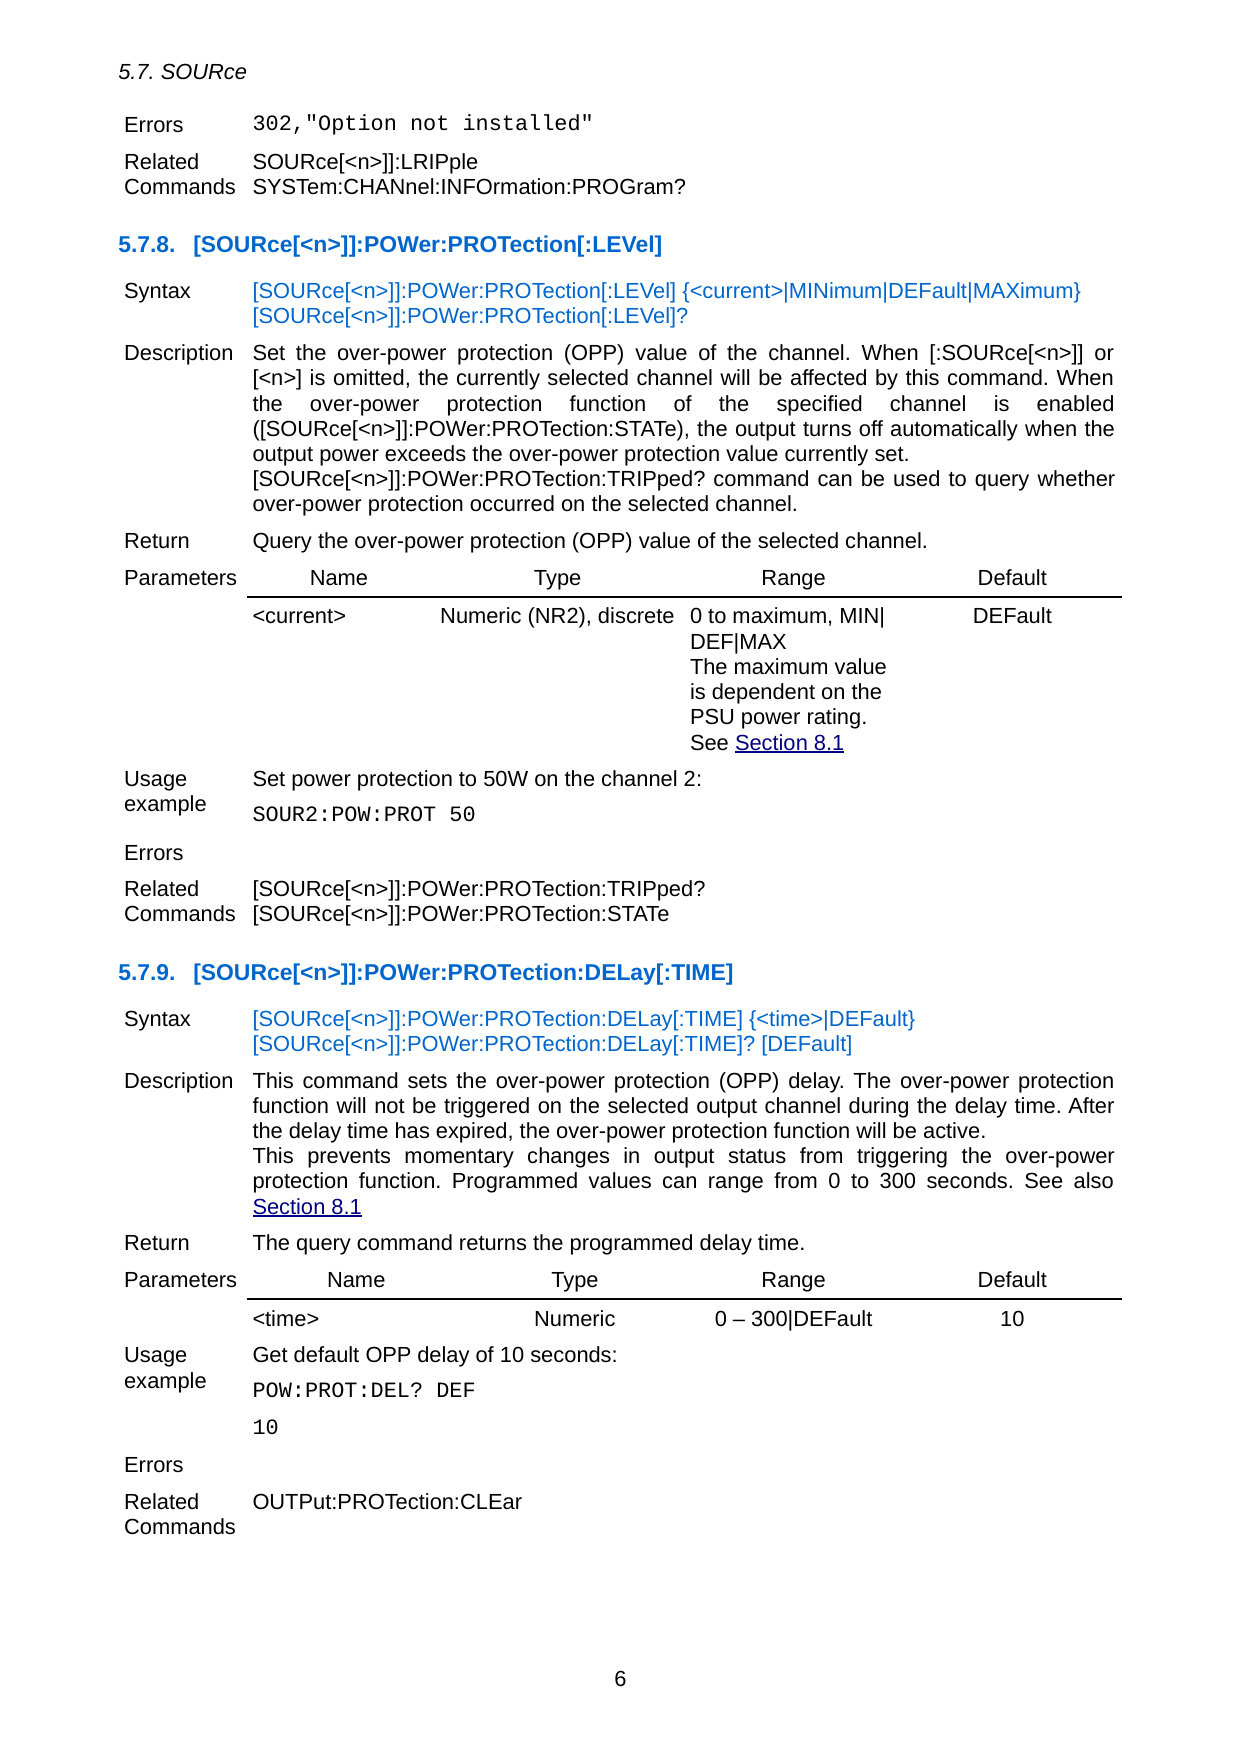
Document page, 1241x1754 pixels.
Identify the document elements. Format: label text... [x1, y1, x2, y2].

table_cell OUTPut:PROTection:CLEar [247, 1483, 1122, 1545]
table_cell Set the over-power protection (OPP) value of the channel. When [:SOURce[<n>]] or [<n>] is omitted, the currently selected channel will be affected by this command. When the over-power protection function of the specified channel is enabled ([SOURce[<n>]]:POWer:PROTection:STATe), the output turns off automatically when the output power exceeds the over-power protection value currently set. [SOURce[<n>]]:POWer:PROTection:TRIPped? command can be used to query whether over-power protection occurred on the selected channel. [247, 334, 1122, 522]
table_cell Related Commands [118, 870, 247, 932]
table_cell Errors [118, 106, 247, 143]
subtitle [SOURce[<n>]]:POWer:PROTection[:LEVel] [118, 231, 1122, 258]
table_cell Related Commands [118, 1483, 247, 1545]
table_cell Errors [118, 1446, 247, 1483]
table_header [SOURce[<n>]]:POWer:PROTection:DELay[:TIME] {<time>|DEFault} [SOURce[<n>]]:POWer:PROTection:DELay[:TIME]? [DEFault] [247, 1000, 1122, 1062]
table_header Syntax [118, 273, 247, 334]
table_cell Query the over-power protection (OPP) value of the selected channel. [247, 522, 1122, 559]
table_cell [SOURce[<n>]]:POWer:PROTection:TRIPped? [SOURce[<n>]]:POWer:PROTection:STATe [247, 870, 1122, 932]
table_cell 0 – 300|DEFault [684, 1300, 903, 1337]
table_cell Usage example [118, 1337, 247, 1446]
table_cell Get default OPP delay of 10 seconds: POW:PROT:DEL? DEF 10 [247, 1337, 1122, 1446]
table_cell Usage example [118, 760, 247, 834]
subtitle [SOURce[<n>]]:POWer:PROTection:DELay[:TIME] [118, 959, 1122, 985]
table_cell SOURce[<n>]]:LRIPple SYSTem:CHANnel:INFOrmation:PROGram? [247, 143, 1122, 205]
table_cell 10 [903, 1300, 1122, 1337]
table_cell Related Commands [118, 143, 247, 205]
table_cell Numeric (NR2), discrete [431, 598, 684, 760]
table_cell Type [465, 1261, 684, 1298]
table_cell Numeric [465, 1300, 684, 1337]
table_cell Range [684, 1261, 903, 1298]
table_cell The query command returns the programmed delay time. [247, 1225, 1122, 1261]
table_header [SOURce[<n>]]:POWer:PROTection[:LEVel] {<current>|MINimum|DEFault|MAXimum} [SOURce[<n>]]:POWer:PROTection[:LEVel]? [247, 273, 1122, 334]
table_cell Set power protection to 50W on the channel 2: SOUR2:POW:PROT 50 [247, 760, 1122, 834]
table_cell Parameters [118, 559, 247, 760]
table_cell Errors [118, 834, 247, 870]
table_cell <time> [247, 1300, 465, 1337]
table_cell Return [118, 1225, 247, 1261]
table_cell Parameters [118, 1261, 247, 1337]
table_cell Type [431, 559, 684, 596]
table_cell Default [903, 1261, 1122, 1298]
table_cell This command sets the over-power protection (OPP) delay. The over-power protection function will not be triggered on the selected output channel during the delay time. After the delay time has expired, the over-power protection function will be active. This prevents momentary changes in output status from triggering the over-power protection function. Programmed values can range from 0 to 300 seconds. See also Section 8.1 [247, 1062, 1122, 1224]
table_cell Name [247, 559, 431, 596]
table_header Syntax [118, 1000, 247, 1062]
table_cell Name [247, 1261, 465, 1298]
table_cell Return [118, 522, 247, 559]
table_cell DEFault [903, 598, 1122, 760]
table_cell Description [118, 1062, 247, 1224]
table_cell Range [684, 559, 903, 596]
table_cell <current> [247, 598, 431, 760]
table_cell [247, 834, 1122, 870]
table_cell Default [903, 559, 1122, 596]
table_cell 302,"Option not installed" [247, 106, 1122, 143]
table_cell [247, 1446, 1122, 1483]
table_cell Description [118, 334, 247, 522]
table_cell 0 to maximum, MIN|DEF|MAX The maximum value is dependent on the PSU power rating. See Section 8.1 [684, 598, 903, 760]
